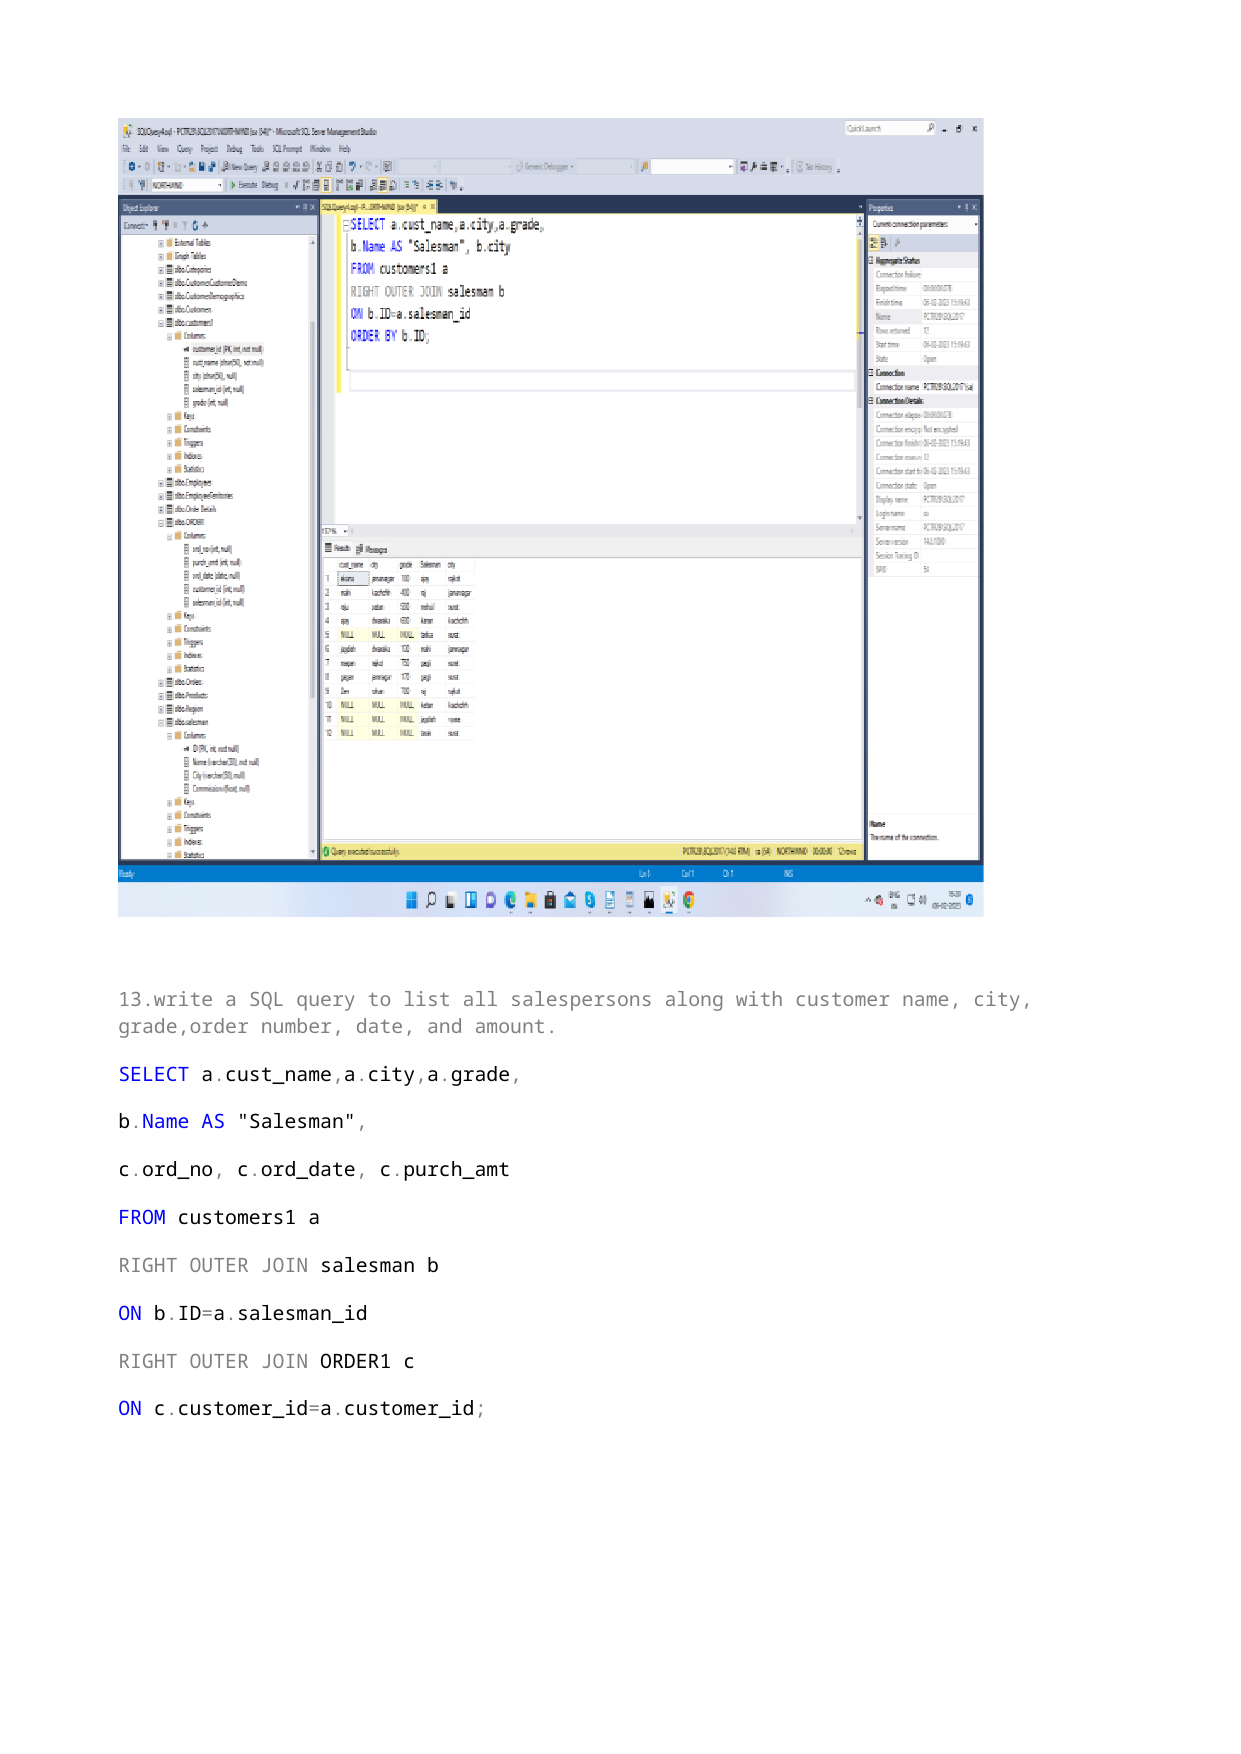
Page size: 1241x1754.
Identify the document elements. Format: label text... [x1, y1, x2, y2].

text 13.write a SQL query to list all salespersons along with customer name, city, grade,order number, date, and amount. [118, 985, 1122, 1039]
text ON c.customer_id=a.customer_id; [118, 1395, 1122, 1422]
text c.ord_no, c.ord_date, c.purch_amt [118, 1156, 1122, 1183]
text FROM customers1 a [118, 1203, 1122, 1230]
text ON b.ID=a.salesman_id [118, 1299, 1122, 1326]
text RIGHT OUTER JOIN ORDER1 c [118, 1347, 1122, 1374]
text b.Name AS "Salesman", [118, 1108, 1122, 1135]
text RIGHT OUTER JOIN salesman b [118, 1251, 1122, 1278]
text SELECT a.cust_name,a.city,a.grade, [118, 1060, 1122, 1087]
